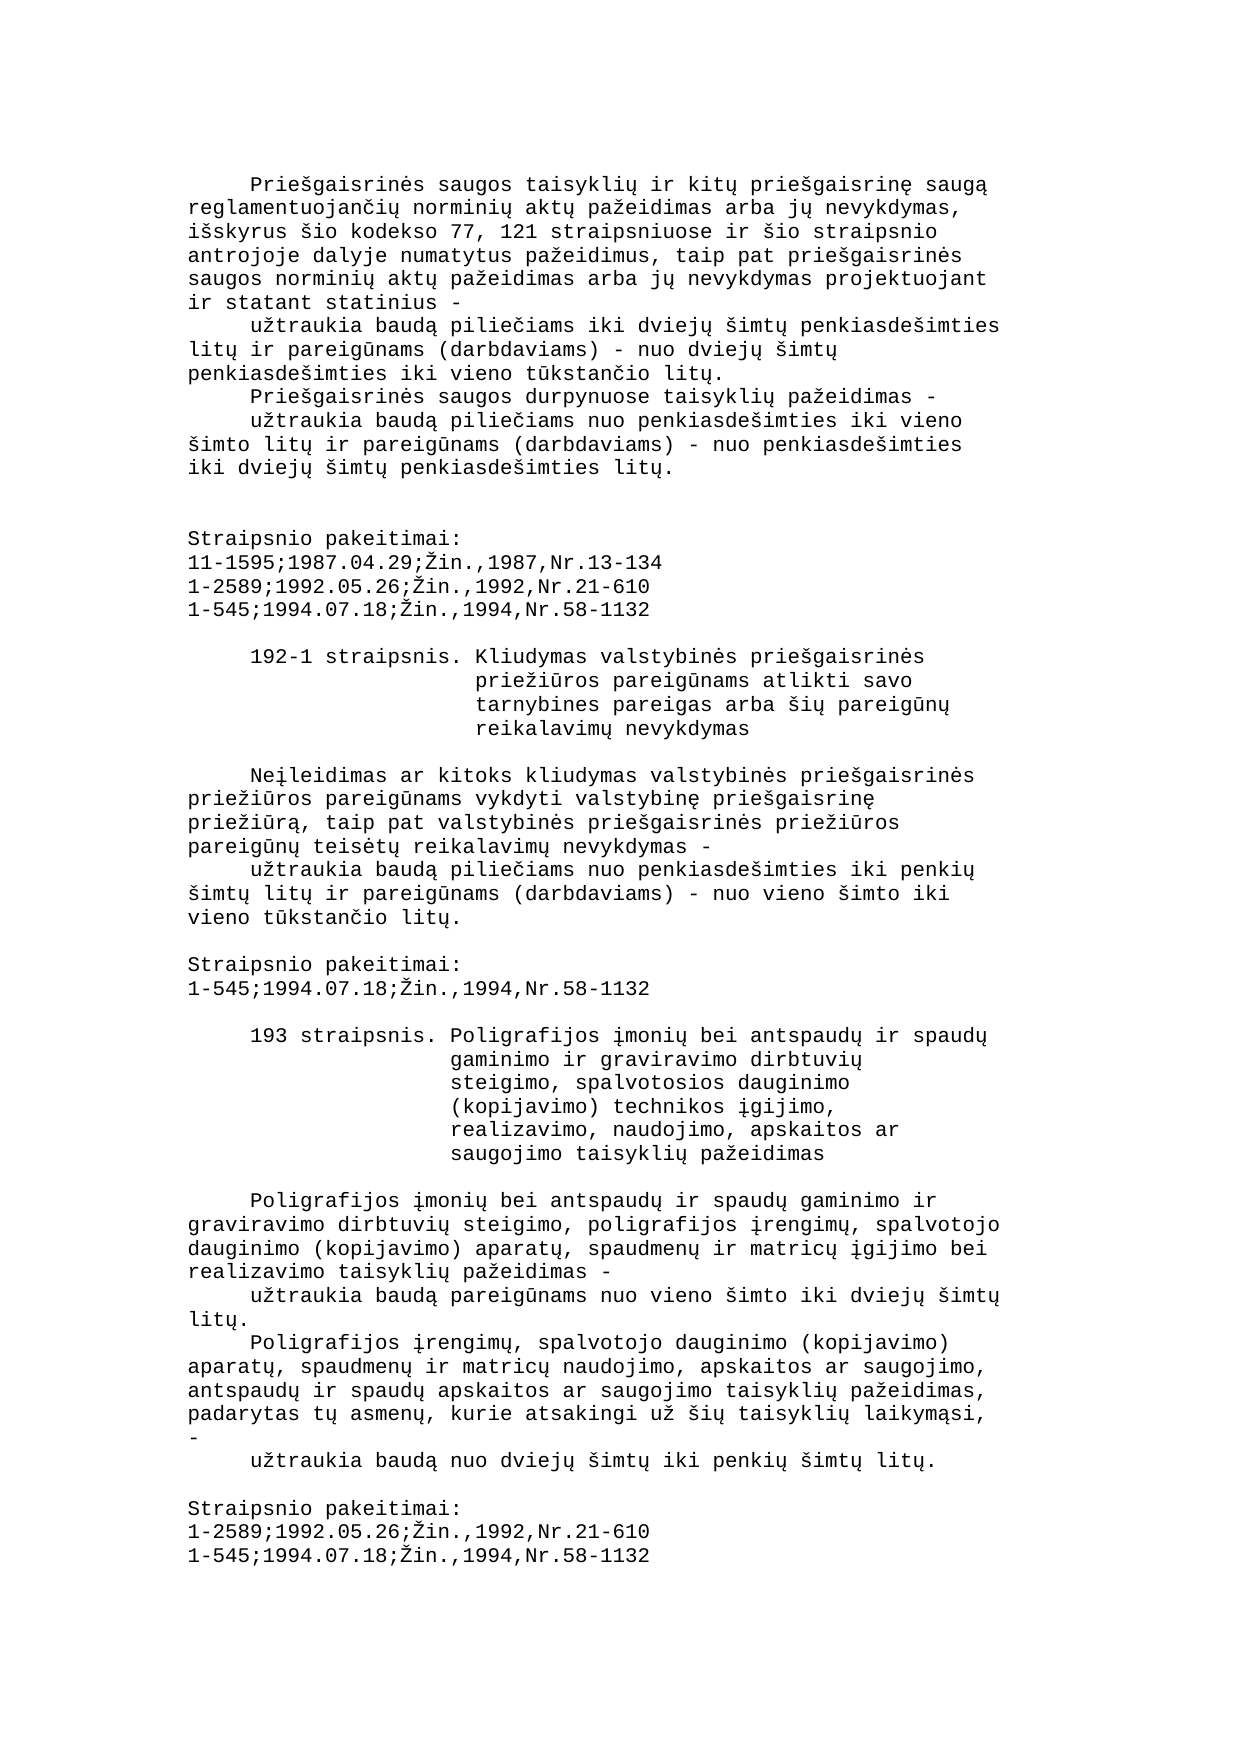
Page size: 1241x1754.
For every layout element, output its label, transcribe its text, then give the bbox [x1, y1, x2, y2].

text (kopijavimo) technikos įgijimo, [187, 1096, 1053, 1119]
text dauginimo (kopijavimo) aparatų, spaudmenų ir matricų įgijimo bei [187, 1238, 1053, 1261]
text Neįleidimas ar kitoks kliudymas valstybinės priešgaisrinės [187, 765, 1053, 788]
text pareigūnų teisėtų reikalavimų nevykdymas - [187, 836, 1053, 859]
text saugos norminių aktų pažeidimas arba jų nevykdymas projektuojant [187, 268, 1053, 292]
text priežiūros pareigūnams atlikti savo [187, 670, 1053, 694]
text ir statant statinius - [187, 292, 1053, 316]
text 193 straipsnis. Poligrafijos įmonių bei antspaudų ir spaudų [187, 1025, 1053, 1048]
text 192-1 straipsnis. Kliudymas valstybinės priešgaisrinės [187, 647, 1053, 670]
text padarytas tų asmenų, kurie atsakingi už šių taisyklių laikymąsi, [187, 1403, 1053, 1427]
text reglamentuojančių norminių aktų pažeidimas arba jų nevykdymas, [187, 197, 1053, 221]
text gaminimo ir graviravimo dirbtuvių [187, 1048, 1053, 1072]
text priežiūros pareigūnams vykdyti valstybinę priešgaisrinę [187, 788, 1053, 812]
text 11-1595;1987.04.29;Žin.,1987,Nr.13-134 [187, 552, 1053, 576]
text - [187, 1427, 1053, 1451]
text penkiasdešimties iki vieno tūkstančio litų. [187, 363, 1053, 386]
text 1-2589;1992.05.26;Žin.,1992,Nr.21-610 [187, 576, 1053, 599]
text užtraukia baudą piliečiams nuo penkiasdešimties iki penkių [187, 859, 1053, 883]
text užtraukia baudą piliečiams iki dviejų šimtų penkiasdešimties [187, 316, 1053, 339]
text Straipsnio pakeitimai: [187, 528, 1053, 552]
text antspaudų ir spaudų apskaitos ar saugojimo taisyklių pažeidimas, [187, 1379, 1053, 1403]
text tarnybines pareigas arba šių pareigūnų [187, 694, 1053, 717]
text užtraukia baudą pareigūnams nuo vieno šimto iki dviejų šimtų [187, 1285, 1053, 1309]
text graviravimo dirbtuvių steigimo, poligrafijos įrengimų, spalvotojo [187, 1214, 1053, 1238]
text steigimo, spalvotosios dauginimo [187, 1072, 1053, 1096]
text litų. [187, 1309, 1053, 1332]
text 1-2589;1992.05.26;Žin.,1992,Nr.21-610 [187, 1521, 1053, 1545]
text Poligrafijos įrengimų, spalvotojo dauginimo (kopijavimo) [187, 1332, 1053, 1356]
text Priešgaisrinės saugos durpynuose taisyklių pažeidimas - [187, 386, 1053, 410]
text antrojoje dalyje numatytus pažeidimus, taip pat priešgaisrinės [187, 244, 1053, 268]
text užtraukia baudą piliečiams nuo penkiasdešimties iki vieno [187, 410, 1053, 434]
text realizavimo taisyklių pažeidimas - [187, 1261, 1053, 1285]
text 1-545;1994.07.18;Žin.,1994,Nr.58-1132 [187, 978, 1053, 1001]
text aparatų, spaudmenų ir matricų naudojimo, apskaitos ar saugojimo, [187, 1356, 1053, 1379]
text priežiūrą, taip pat valstybinės priešgaisrinės priežiūros [187, 812, 1053, 836]
text vieno tūkstančio litų. [187, 907, 1053, 930]
text Straipsnio pakeitimai: [187, 954, 1053, 978]
text reikalavimų nevykdymas [187, 717, 1053, 741]
text 1-545;1994.07.18;Žin.,1994,Nr.58-1132 [187, 1545, 1053, 1569]
text išskyrus šio kodekso 77, 121 straipsniuose ir šio straipsnio [187, 221, 1053, 244]
text litų ir pareigūnams (darbdaviams) - nuo dviejų šimtų [187, 339, 1053, 363]
text Poligrafijos įmonių bei antspaudų ir spaudų gaminimo ir [187, 1190, 1053, 1214]
text saugojimo taisyklių pažeidimas [187, 1143, 1053, 1167]
text šimtų litų ir pareigūnams (darbdaviams) - nuo vieno šimto iki [187, 883, 1053, 907]
text šimto litų ir pareigūnams (darbdaviams) - nuo penkiasdešimties [187, 434, 1053, 457]
text Straipsnio pakeitimai: [187, 1498, 1053, 1521]
text iki dviejų šimtų penkiasdešimties litų. [187, 457, 1053, 481]
text Priešgaisrinės saugos taisyklių ir kitų priešgaisrinę saugą [187, 174, 1053, 197]
text realizavimo, naudojimo, apskaitos ar [187, 1119, 1053, 1143]
text 1-545;1994.07.18;Žin.,1994,Nr.58-1132 [187, 599, 1053, 623]
text užtraukia baudą nuo dviejų šimtų iki penkių šimtų litų. [187, 1451, 1053, 1474]
